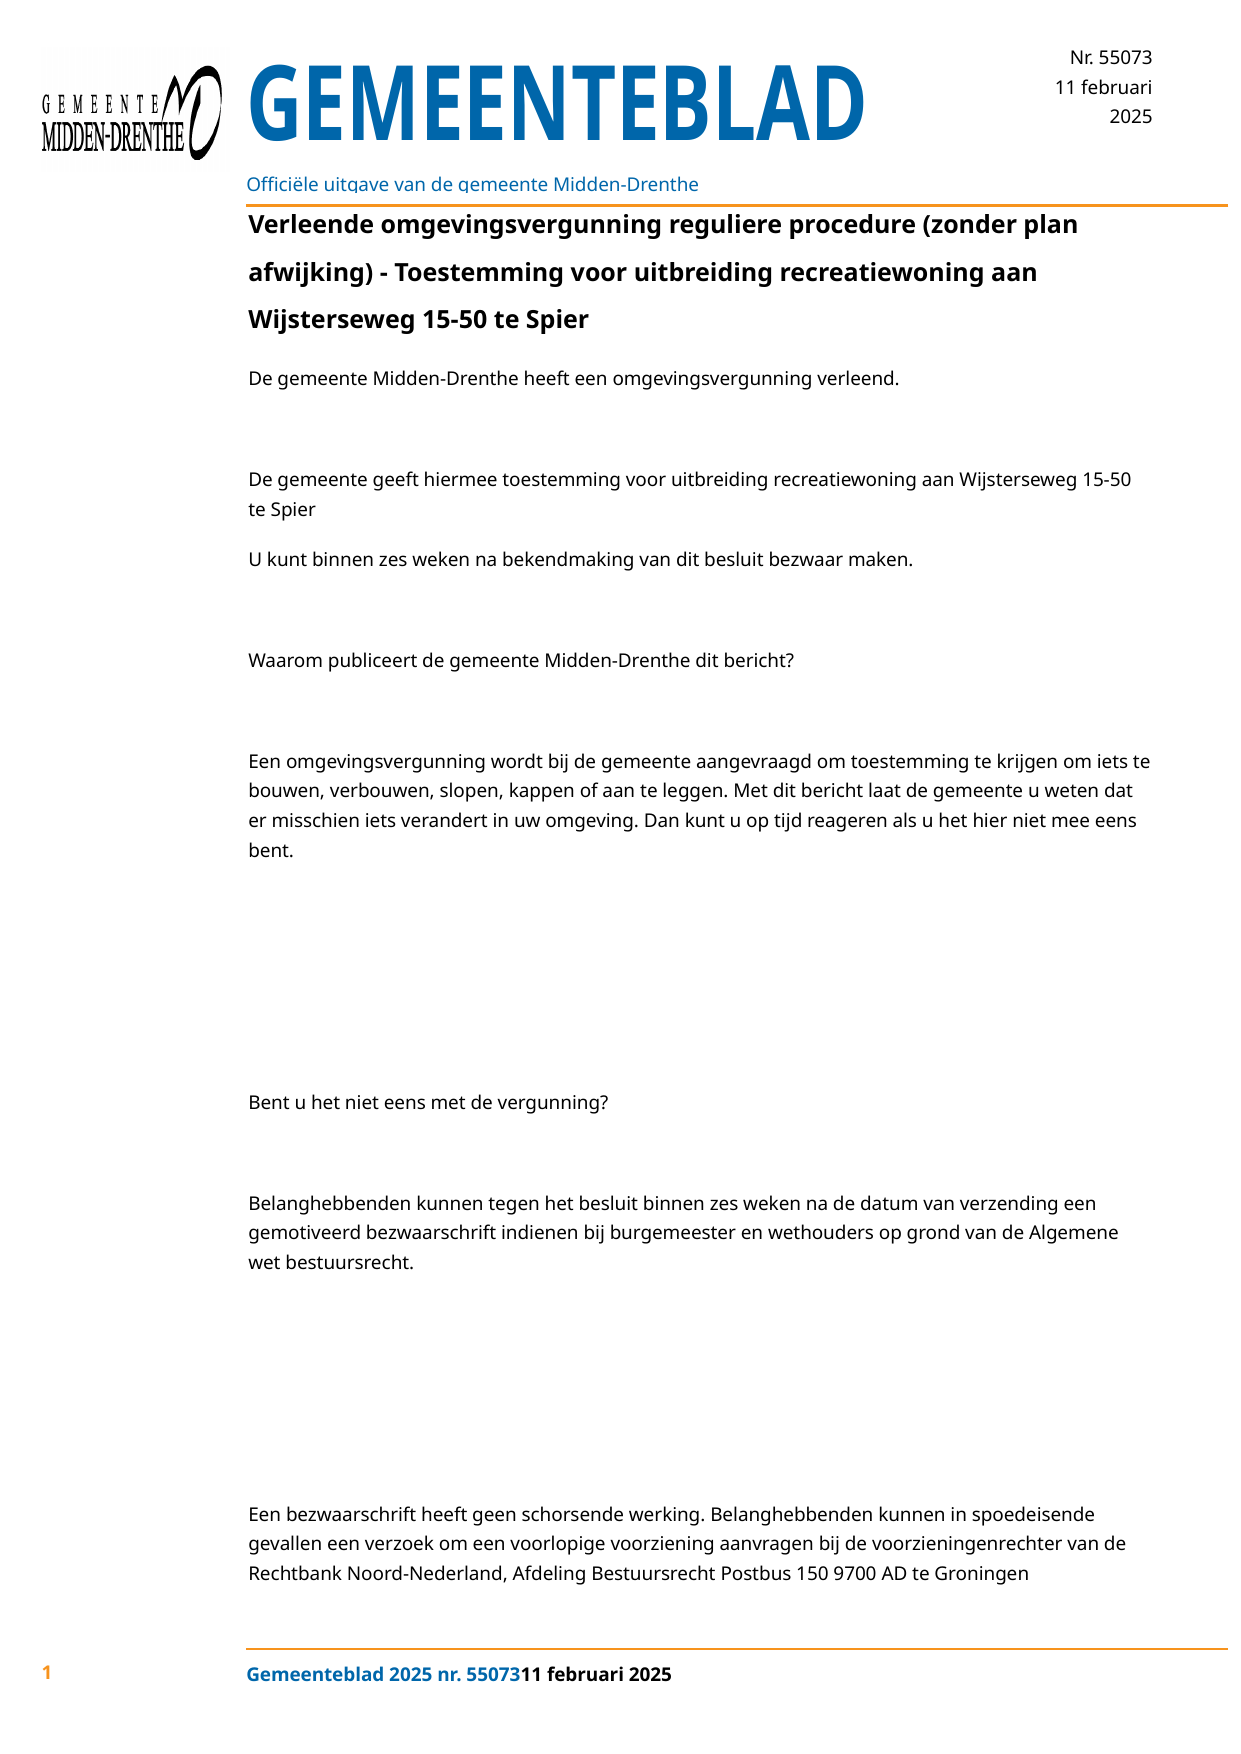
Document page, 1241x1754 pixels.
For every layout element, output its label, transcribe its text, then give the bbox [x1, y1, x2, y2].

text De gemeente Midden-Drenthe heeft een omgevingsvergunning verleend. [248, 366, 1152, 391]
text Een omgevingsvergunning wordt bij de gemeente aangevraagd om toestemming te krijgen om iets te bouwen, verbouwen, slopen, kappen of aan te leggen. Met dit bericht laat de gemeente u weten dat er misschien iets verandert in uw omgeving. Dan kunt u op tijd reageren als u het hier niet mee eens bent. [248, 748, 1152, 862]
text U kunt binnen zes weken na bekendmaking van dit besluit bezwaar maken. [248, 546, 1152, 572]
text Bent u het niet eens met de vergunning? [248, 1089, 1152, 1114]
picture [41, 47, 231, 172]
text Een bezwaarschrift heeft geen schorsende werking. Belanghebbenden kunnen in spoedeisende gevallen een verzoek om een voorlopige voorziening aanvragen bij de voorzieningenrechter van de Rechtbank Noord-Nederland, Afdeling Bestuursrecht Postbus 150 9700 AD te Groningen [248, 1501, 1152, 1586]
text Belanghebbenden kunnen tegen het besluit binnen zes weken na de datum van verzending een gemotiveerd bezwaarschrift indienen bij burgemeester en wethouders op grond van de Algemene wet bestuursrecht. [248, 1190, 1152, 1274]
text De gemeente geeft hiermee toestemming voor uitbreiding recreatiewoning aan Wijsterseweg 15-50 te Spier [248, 466, 1152, 522]
text Verleende omgevingsvergunning reguliere procedure (zonder plan afwijking) - Toestemming voor uitbreiding recreatiewoning aan Wijsterseweg 15-50 te Spier [248, 207, 1152, 336]
text Waarom publiceert de gemeente Midden-Drenthe dit bericht? [248, 647, 1152, 673]
